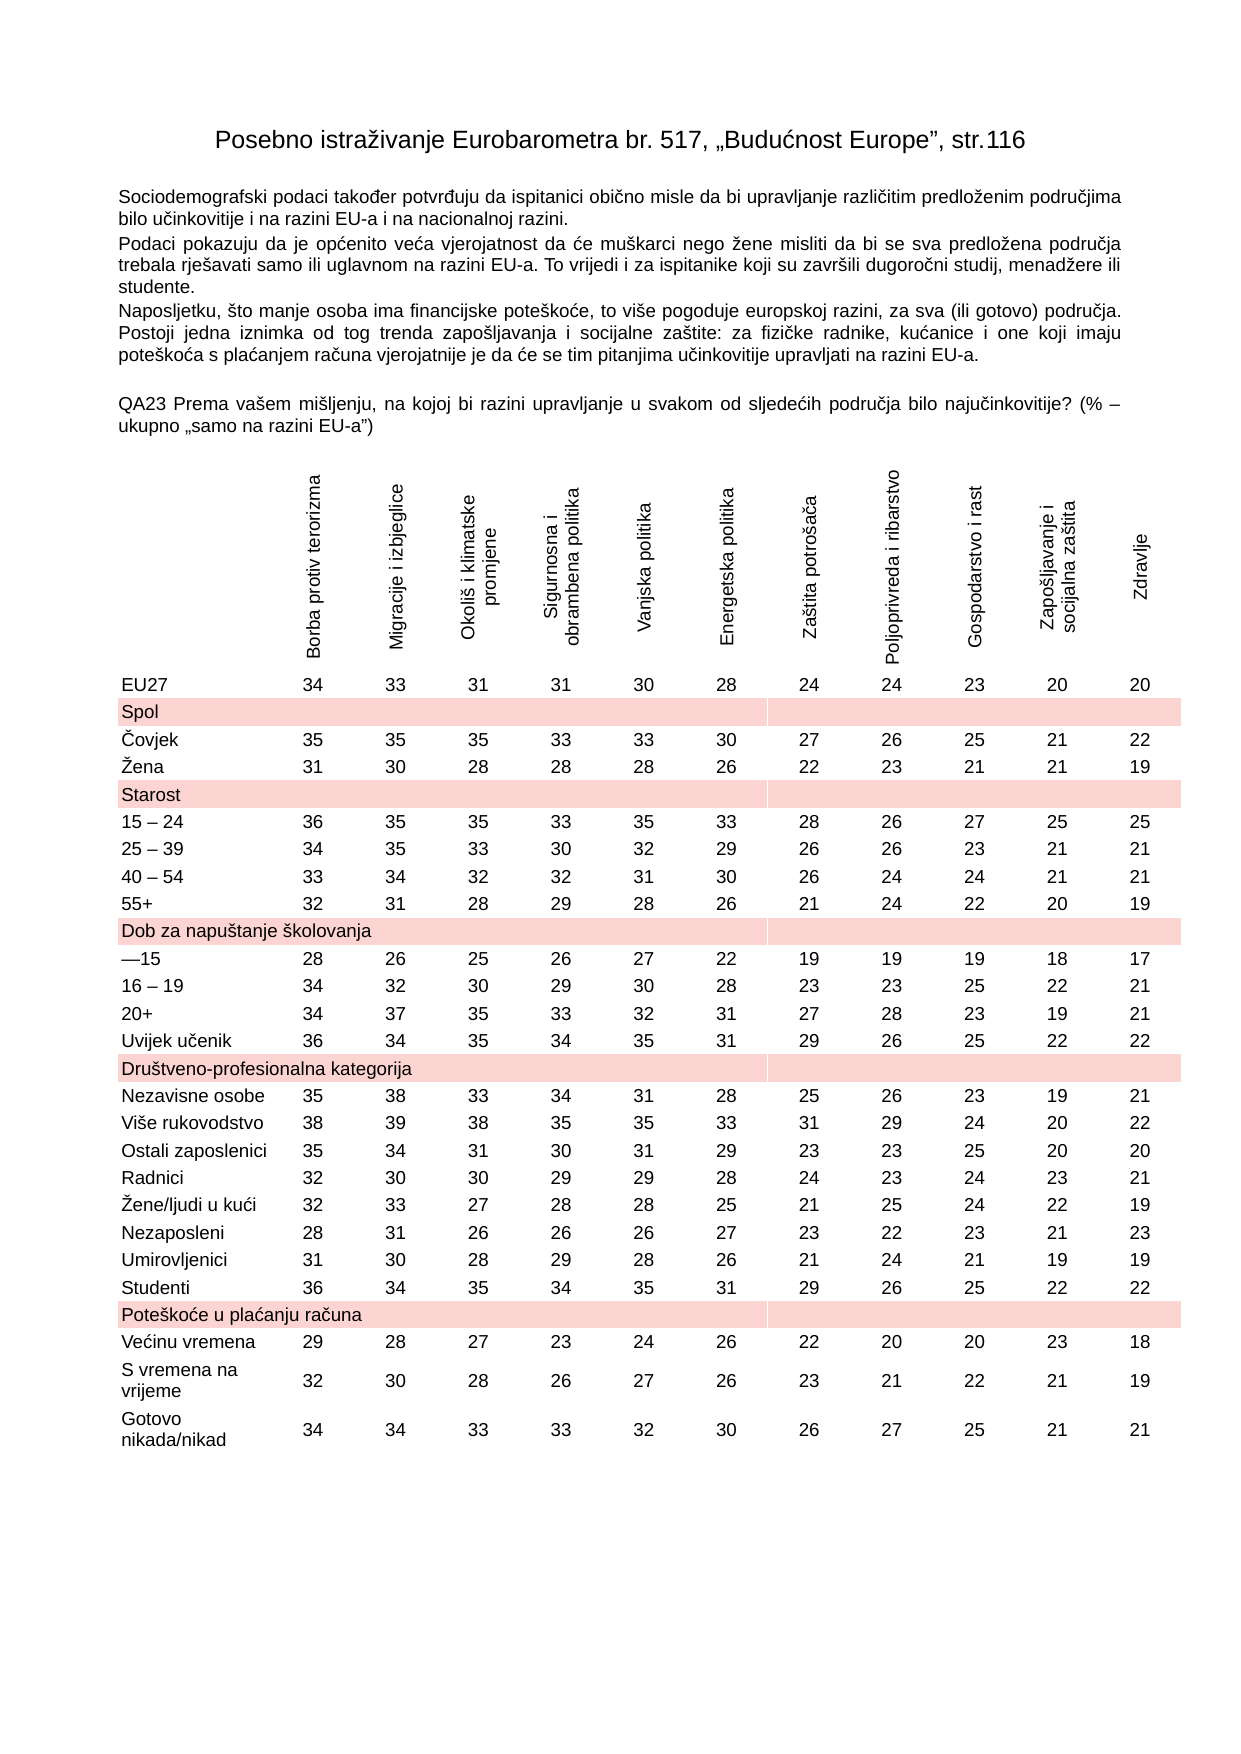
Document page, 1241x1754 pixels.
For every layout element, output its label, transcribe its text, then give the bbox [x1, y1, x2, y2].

table_cell 34 [271, 972, 354, 999]
table_cell [602, 1301, 685, 1328]
table_header Borba protiv terorizma [271, 464, 354, 671]
table_cell 29 [685, 1137, 767, 1164]
table_cell 31 [271, 753, 354, 780]
table_cell 25 [685, 1191, 767, 1219]
table_cell 35 [602, 808, 685, 835]
table_cell 18 [1098, 1328, 1181, 1356]
table_cell 34 [271, 835, 354, 863]
table_cell 30 [602, 972, 685, 999]
table_cell 35 [602, 1274, 685, 1301]
table_cell 34 [271, 1000, 354, 1027]
table_cell [685, 918, 767, 945]
table_cell 30 [354, 753, 437, 780]
table_cell [602, 780, 685, 808]
table_cell 22 [768, 1328, 850, 1356]
table_cell 35 [271, 1082, 354, 1109]
table_cell 25 [933, 726, 1016, 753]
table_cell 20 [933, 1328, 1016, 1356]
table_cell Starost [118, 780, 271, 808]
table_cell Žena [118, 753, 271, 780]
table_cell [602, 1054, 685, 1082]
table_cell 23 [933, 671, 1016, 698]
table_cell 31 [354, 890, 437, 917]
table_cell 27 [685, 1219, 767, 1246]
table_cell 29 [519, 890, 602, 917]
table_cell 26 [685, 890, 767, 917]
table_cell 36 [271, 1274, 354, 1301]
table_cell 23 [933, 1219, 1016, 1246]
table_cell 23 [768, 1219, 850, 1246]
table_cell 29 [519, 1164, 602, 1191]
table_cell [437, 918, 519, 945]
table_cell 25 [933, 1027, 1016, 1054]
table_cell 33 [685, 808, 767, 835]
table_cell 33 [685, 1109, 767, 1137]
table_cell 25 [768, 1082, 850, 1109]
table_cell 35 [271, 1137, 354, 1164]
table_cell 28 [519, 753, 602, 780]
table_cell 33 [437, 835, 519, 863]
table_cell 26 [602, 1219, 685, 1246]
table_cell [1098, 1054, 1181, 1082]
table_cell 35 [437, 808, 519, 835]
table_cell 23 [1016, 1328, 1098, 1356]
table_cell 24 [933, 863, 1016, 890]
table_cell 30 [685, 1405, 767, 1454]
table_cell Uvijek učenik [118, 1027, 271, 1054]
table_cell 28 [685, 1082, 767, 1109]
table_cell 26 [850, 1274, 933, 1301]
table_cell 28 [437, 753, 519, 780]
table_cell [1098, 698, 1181, 726]
table_cell 29 [685, 835, 767, 863]
table_cell 23 [850, 753, 933, 780]
table_cell 26 [685, 753, 767, 780]
table_cell 21 [768, 1246, 850, 1273]
table_cell 20 [850, 1328, 933, 1356]
table_cell Čovjek [118, 726, 271, 753]
table_cell 33 [519, 1000, 602, 1027]
table_cell 23 [850, 1164, 933, 1191]
table_header Poljoprivreda i ribarstvo [850, 464, 933, 671]
table_cell 31 [602, 1082, 685, 1109]
table_cell [437, 780, 519, 808]
table_cell 21 [768, 890, 850, 917]
table_cell 25 [933, 1405, 1016, 1454]
table_header Migracije i izbjeglice [354, 464, 437, 671]
table_cell 33 [519, 808, 602, 835]
table_cell [768, 1301, 850, 1328]
table_cell 28 [271, 1219, 354, 1246]
table_cell 27 [437, 1328, 519, 1356]
table_cell 22 [1016, 972, 1098, 999]
text Naposljetku, što manje osoba ima financijske poteškoće, to više pogoduje europskoj razini, za sva (ili gotovo) područja. Postoji jedna iznimka od tog trenda zapošljavanja i socijalne zaštite: za fizičke radnike, kućanice i one koji imaju poteškoća s plaćanjem računa vjerojatnije je da će se tim pitanjima učinkovitije upravljati na razini EU-a. [118, 300, 1122, 365]
table_cell 28 [602, 890, 685, 917]
table_cell 31 [354, 1219, 437, 1246]
table_cell 38 [271, 1109, 354, 1137]
table_cell 22 [850, 1219, 933, 1246]
table_cell 21 [1016, 1405, 1098, 1454]
table_cell 28 [685, 972, 767, 999]
table_cell 38 [437, 1109, 519, 1137]
table_header Zdravlje [1098, 464, 1181, 671]
table_cell 35 [354, 808, 437, 835]
table_cell 31 [685, 1000, 767, 1027]
table_cell 34 [354, 863, 437, 890]
table_cell 34 [354, 1137, 437, 1164]
table_cell 33 [602, 726, 685, 753]
table_cell 21 [1016, 726, 1098, 753]
table_cell 31 [685, 1027, 767, 1054]
table_cell [685, 1054, 767, 1082]
table_cell [602, 918, 685, 945]
table_cell 26 [519, 1356, 602, 1405]
table_cell 33 [437, 1082, 519, 1109]
table_cell [1098, 780, 1181, 808]
table_cell Radnici [118, 1164, 271, 1191]
table_cell 29 [519, 1246, 602, 1273]
table_cell 27 [437, 1191, 519, 1219]
table_cell 35 [354, 726, 437, 753]
table_cell 32 [602, 1405, 685, 1454]
table_cell 35 [354, 835, 437, 863]
table_cell 19 [933, 945, 1016, 972]
table_cell 26 [685, 1246, 767, 1273]
table_cell 26 [850, 835, 933, 863]
table_cell 21 [1016, 1356, 1098, 1405]
table_cell 22 [1098, 1109, 1181, 1137]
table_cell 21 [1016, 753, 1098, 780]
table_cell 23 [850, 972, 933, 999]
table_cell Gotovo nikada/nikad [118, 1405, 271, 1454]
table_cell 21 [1098, 1405, 1181, 1454]
table_cell 23 [933, 1000, 1016, 1027]
table_cell 20+ [118, 1000, 271, 1027]
table_header [118, 464, 271, 671]
table_cell 34 [354, 1274, 437, 1301]
table_cell 21 [1098, 1000, 1181, 1027]
table_cell [768, 1054, 850, 1082]
table_cell 35 [437, 1274, 519, 1301]
table_cell 34 [271, 671, 354, 698]
table_cell 37 [354, 1000, 437, 1027]
table_cell 33 [354, 671, 437, 698]
table_cell 22 [1016, 1027, 1098, 1054]
table_cell [1016, 698, 1098, 726]
table_cell [933, 698, 1016, 726]
table_cell 25 – 39 [118, 835, 271, 863]
table_cell 28 [850, 1000, 933, 1027]
table_cell 27 [850, 1405, 933, 1454]
table_cell 33 [519, 726, 602, 753]
table_cell 19 [1098, 1191, 1181, 1219]
table_cell 22 [933, 890, 1016, 917]
table_cell [933, 1054, 1016, 1082]
table_cell [850, 780, 933, 808]
table_cell 21 [933, 753, 1016, 780]
table_cell 30 [437, 972, 519, 999]
table_header Gospodarstvo i rast [933, 464, 1016, 671]
table_cell 21 [1016, 863, 1098, 890]
table_cell 21 [1098, 1164, 1181, 1191]
table_cell [850, 698, 933, 726]
table_cell 27 [602, 1356, 685, 1405]
table_cell 28 [354, 1328, 437, 1356]
table_cell 34 [354, 1027, 437, 1054]
table_cell 36 [271, 808, 354, 835]
table_cell 28 [271, 945, 354, 972]
table_cell [1016, 1301, 1098, 1328]
table_cell 26 [354, 945, 437, 972]
table_cell 20 [1098, 1137, 1181, 1164]
table_cell 24 [933, 1164, 1016, 1191]
table_cell 30 [602, 671, 685, 698]
table_cell 24 [850, 863, 933, 890]
table_cell 26 [850, 808, 933, 835]
table_cell 26 [685, 1328, 767, 1356]
table_cell 25 [933, 972, 1016, 999]
table_cell 19 [1098, 1246, 1181, 1273]
table_cell 32 [602, 835, 685, 863]
table_cell [1016, 780, 1098, 808]
table_cell 32 [519, 863, 602, 890]
table_cell 55+ [118, 890, 271, 917]
table_cell 21 [1098, 972, 1181, 999]
table_cell 20 [1016, 671, 1098, 698]
table_cell 28 [685, 1164, 767, 1191]
table_cell 25 [933, 1137, 1016, 1164]
text QA23 Prema vašem mišljenju, na kojoj bi razini upravljanje u svakom od sljedećih područja bilo najučinkovitije? (% – ukupno „samo na razini EU-a”) [118, 393, 1122, 436]
table_cell 19 [1016, 1246, 1098, 1273]
table_cell 19 [1098, 1356, 1181, 1405]
table_cell 24 [933, 1109, 1016, 1137]
table_cell 34 [519, 1082, 602, 1109]
table_cell 34 [519, 1027, 602, 1054]
table_cell 31 [271, 1246, 354, 1273]
table_cell 20 [1016, 1137, 1098, 1164]
table_cell —15 [118, 945, 271, 972]
table_cell 28 [602, 753, 685, 780]
table_cell Dob za napuštanje školovanja [118, 918, 437, 945]
table_cell 23 [933, 1082, 1016, 1109]
table_cell 33 [354, 1191, 437, 1219]
table_cell 32 [437, 863, 519, 890]
table_cell 16 – 19 [118, 972, 271, 999]
table_cell 18 [1016, 945, 1098, 972]
table_cell 25 [1016, 808, 1098, 835]
table_cell Studenti [118, 1274, 271, 1301]
table_cell 23 [933, 835, 1016, 863]
table_cell 35 [437, 726, 519, 753]
table_cell 26 [519, 945, 602, 972]
table_cell 22 [933, 1356, 1016, 1405]
table_cell 32 [602, 1000, 685, 1027]
table_header Vanjska politika [602, 464, 685, 671]
table_cell 34 [271, 1405, 354, 1454]
table_cell 24 [602, 1328, 685, 1356]
table_cell 35 [271, 726, 354, 753]
table_cell 23 [768, 1356, 850, 1405]
table_cell [1098, 918, 1181, 945]
table_cell 32 [271, 1164, 354, 1191]
table_cell 38 [354, 1082, 437, 1109]
table_cell 21 [1016, 835, 1098, 863]
table_cell 20 [1016, 1109, 1098, 1137]
table_cell 30 [685, 863, 767, 890]
table_cell 20 [1098, 671, 1181, 698]
table_cell [685, 698, 767, 726]
table_cell 33 [437, 1405, 519, 1454]
table_cell 32 [271, 1356, 354, 1405]
table_cell 19 [1098, 753, 1181, 780]
table_cell 24 [850, 1246, 933, 1273]
table_cell Društveno-profesionalna kategorija [118, 1054, 519, 1082]
table_cell 28 [519, 1191, 602, 1219]
table_cell 21 [768, 1191, 850, 1219]
table_cell 19 [1016, 1000, 1098, 1027]
table_cell [768, 698, 850, 726]
table_cell 26 [519, 1219, 602, 1246]
table_cell 31 [602, 863, 685, 890]
table_cell 29 [850, 1109, 933, 1137]
table_cell [519, 1054, 602, 1082]
table_cell 28 [437, 1356, 519, 1405]
table_cell 35 [519, 1109, 602, 1137]
table_cell 31 [437, 671, 519, 698]
table_header Energetska politika [685, 464, 767, 671]
table_cell 32 [271, 1191, 354, 1219]
table_cell 22 [1098, 726, 1181, 753]
table_cell 28 [602, 1246, 685, 1273]
table_cell 23 [1098, 1219, 1181, 1246]
table_cell 26 [437, 1219, 519, 1246]
table_cell 27 [768, 1000, 850, 1027]
table_cell 21 [1098, 1082, 1181, 1109]
table_cell 23 [1016, 1164, 1098, 1191]
table_cell 25 [1098, 808, 1181, 835]
text Sociodemografski podaci također potvrđuju da ispitanici obično misle da bi upravljanje različitim predloženim područjima bilo učinkovitije i na razini EU-a i na nacionalnoj razini. [118, 186, 1122, 229]
table_cell 21 [933, 1246, 1016, 1273]
table_cell [850, 918, 933, 945]
table_cell 30 [685, 726, 767, 753]
table_cell 31 [519, 671, 602, 698]
table_cell [850, 1054, 933, 1082]
table_cell 24 [850, 671, 933, 698]
table_cell 21 [850, 1356, 933, 1405]
table_cell 21 [1098, 863, 1181, 890]
table_cell 24 [768, 671, 850, 698]
table_cell 33 [271, 863, 354, 890]
table_cell 24 [768, 1164, 850, 1191]
table_cell 19 [768, 945, 850, 972]
table_cell 26 [850, 726, 933, 753]
table_cell Nezavisne osobe [118, 1082, 271, 1109]
table_cell 30 [354, 1356, 437, 1405]
table_cell 29 [271, 1328, 354, 1356]
table_cell EU27 [118, 671, 271, 698]
table_cell 32 [271, 890, 354, 917]
table_cell 28 [768, 808, 850, 835]
table_cell [768, 918, 850, 945]
table_cell 39 [354, 1109, 437, 1137]
table_cell 19 [1098, 890, 1181, 917]
table_cell [1016, 918, 1098, 945]
table_cell 30 [354, 1164, 437, 1191]
table_cell 40 – 54 [118, 863, 271, 890]
table_cell 34 [354, 1405, 437, 1454]
table_cell 35 [437, 1027, 519, 1054]
table_cell 27 [602, 945, 685, 972]
table_cell 29 [768, 1274, 850, 1301]
table_cell 22 [1098, 1027, 1181, 1054]
table_cell 23 [768, 972, 850, 999]
table_cell [933, 918, 1016, 945]
table_cell 17 [1098, 945, 1181, 972]
table_cell 22 [1016, 1191, 1098, 1219]
table_cell 30 [519, 1137, 602, 1164]
table_cell 35 [602, 1027, 685, 1054]
table_cell 23 [519, 1328, 602, 1356]
table_cell [271, 780, 354, 808]
table_cell [271, 698, 354, 726]
table_cell 23 [850, 1137, 933, 1164]
table_cell 25 [850, 1191, 933, 1219]
table_cell [685, 780, 767, 808]
table_header Sigurnosna i obrambena politika [519, 464, 602, 671]
table_cell Žene/ljudi u kući [118, 1191, 271, 1219]
table_cell 26 [850, 1082, 933, 1109]
table_cell 28 [602, 1191, 685, 1219]
table_cell 28 [437, 890, 519, 917]
table_cell 35 [437, 1000, 519, 1027]
table_cell 21 [1098, 835, 1181, 863]
table_cell 27 [933, 808, 1016, 835]
table_cell 21 [1016, 1219, 1098, 1246]
table_cell 15 – 24 [118, 808, 271, 835]
table_cell [768, 780, 850, 808]
table_cell 25 [933, 1274, 1016, 1301]
table_cell 30 [519, 835, 602, 863]
table_cell 34 [519, 1274, 602, 1301]
table_cell 22 [1016, 1274, 1098, 1301]
table_cell 26 [768, 835, 850, 863]
table_cell Ostali zaposlenici [118, 1137, 271, 1164]
table_cell [850, 1301, 933, 1328]
table_cell [519, 780, 602, 808]
table_cell 30 [437, 1164, 519, 1191]
table_cell 28 [685, 671, 767, 698]
table_cell Spol [118, 698, 271, 726]
table_header Zapošljavanje i socijalna zaštita [1016, 464, 1098, 671]
table_cell [602, 698, 685, 726]
table_cell Umirovljenici [118, 1246, 271, 1273]
table_cell 33 [519, 1405, 602, 1454]
table_cell 28 [437, 1246, 519, 1273]
table_cell 29 [768, 1027, 850, 1054]
table_cell 19 [1016, 1082, 1098, 1109]
table_cell 26 [685, 1356, 767, 1405]
table_cell 36 [271, 1027, 354, 1054]
table_cell 22 [768, 753, 850, 780]
table_cell 22 [1098, 1274, 1181, 1301]
table_cell [1098, 1301, 1181, 1328]
table_cell [933, 780, 1016, 808]
table_cell 31 [768, 1109, 850, 1137]
table_cell Više rukovodstvo [118, 1109, 271, 1137]
table_cell 26 [768, 863, 850, 890]
table_cell [519, 918, 602, 945]
table_cell 24 [850, 890, 933, 917]
table_cell 32 [354, 972, 437, 999]
table_cell [354, 780, 437, 808]
table_cell 26 [850, 1027, 933, 1054]
table_cell S vremena na vrijeme [118, 1356, 271, 1405]
table_cell [933, 1301, 1016, 1328]
table_cell 26 [768, 1405, 850, 1454]
table_cell 23 [768, 1137, 850, 1164]
table_cell Poteškoće u plaćanju računa [118, 1301, 602, 1328]
table_cell 29 [519, 972, 602, 999]
table_cell 31 [685, 1274, 767, 1301]
table_cell Nezaposleni [118, 1219, 271, 1246]
table_cell 24 [933, 1191, 1016, 1219]
table_cell 22 [685, 945, 767, 972]
table_cell 29 [602, 1164, 685, 1191]
table_cell 19 [850, 945, 933, 972]
table_cell [1016, 1054, 1098, 1082]
table_cell 25 [437, 945, 519, 972]
table_cell [354, 698, 437, 726]
table_cell [519, 698, 602, 726]
table_cell 20 [1016, 890, 1098, 917]
table_cell 31 [602, 1137, 685, 1164]
text Podaci pokazuju da je općenito veća vjerojatnost da će muškarci nego žene misliti da bi se sva predložena područja trebala rješavati samo ili uglavnom na razini EU-a. To vrijedi i za ispitanike koji su završili dugoročni studij, menadžere ili studente. [118, 232, 1122, 297]
table_cell 27 [768, 726, 850, 753]
table_cell Većinu vremena [118, 1328, 271, 1356]
table_header Okoliš i klimatske promjene [437, 464, 519, 671]
table_cell 30 [354, 1246, 437, 1273]
table_cell 31 [437, 1137, 519, 1164]
table_cell [437, 698, 519, 726]
table_cell 35 [602, 1109, 685, 1137]
table_header Zaštita potrošača [768, 464, 850, 671]
table_cell [685, 1301, 767, 1328]
